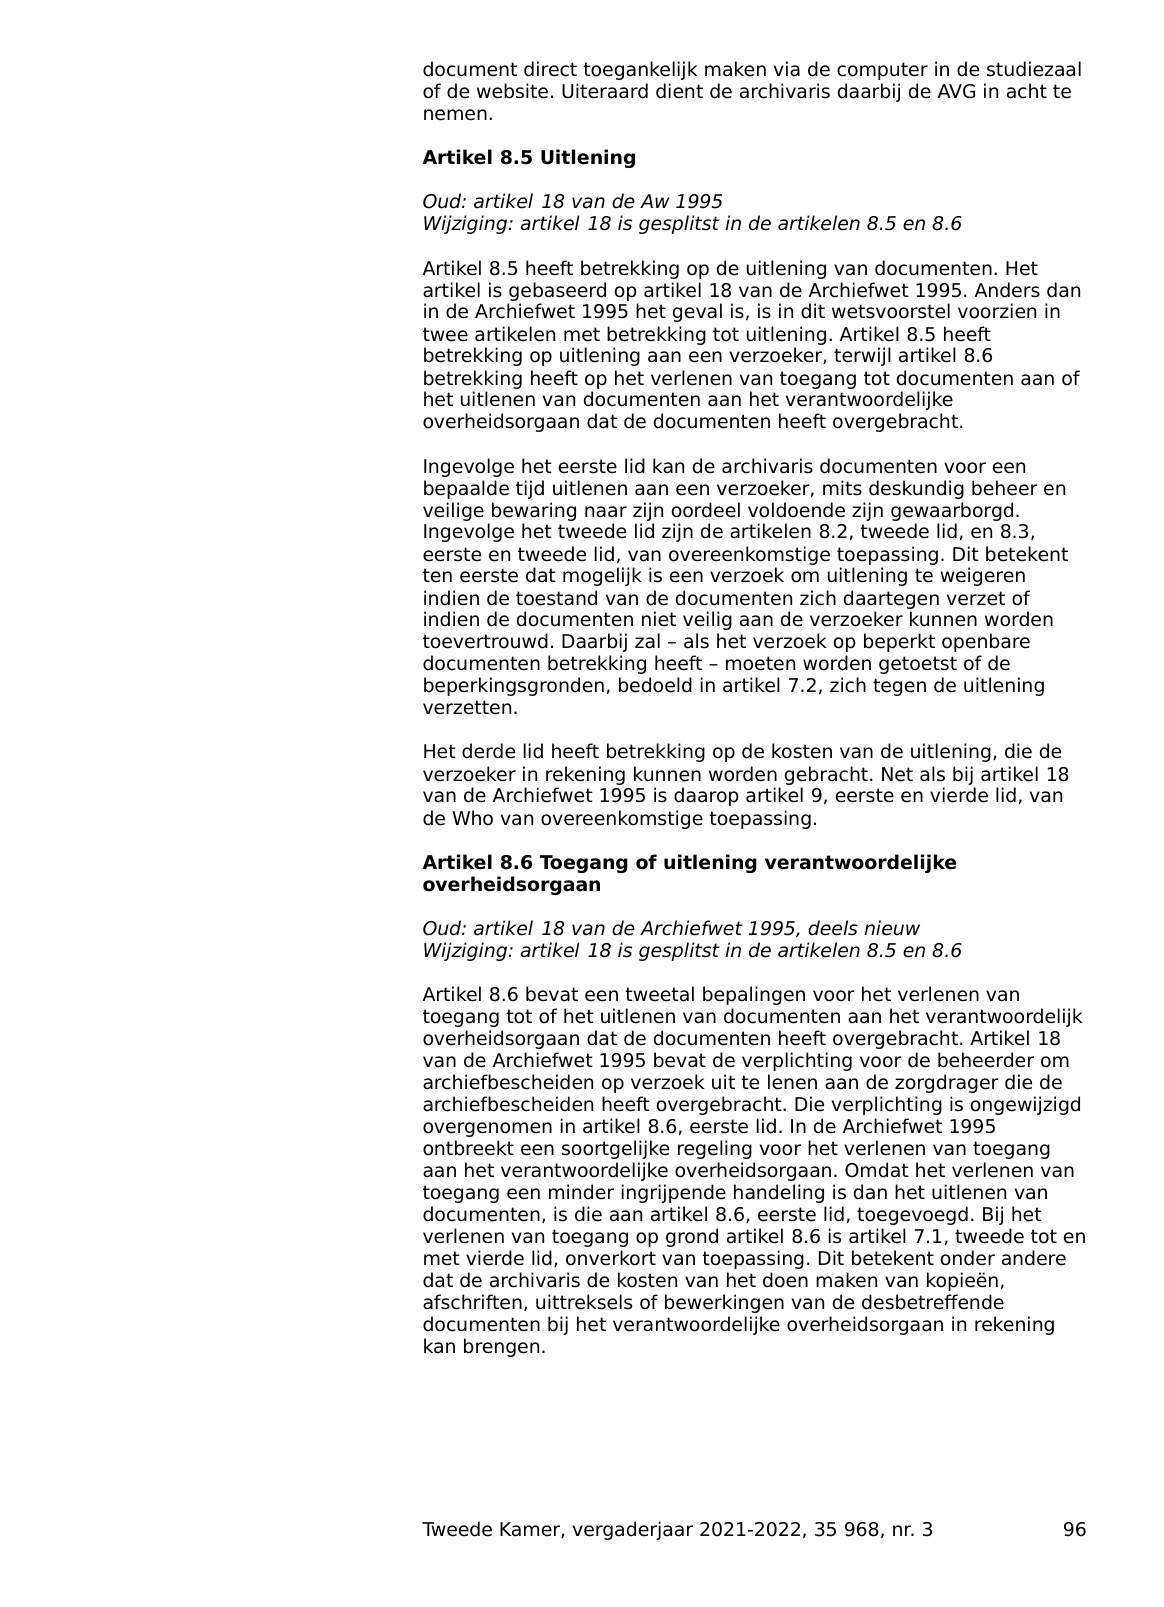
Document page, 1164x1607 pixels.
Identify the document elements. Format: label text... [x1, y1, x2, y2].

text Artikel 8.6 bevat een tweetal bepalingen voor het verlenen van toegang tot of het uitlenen van documenten aan het verantwoordelijk overheidsorgaan dat de documenten heeft overgebracht. Artikel 18 van de Archiefwet 1995 bevat de verplichting voor de beheerder om archiefbescheiden op verzoek uit te lenen aan de zorgdrager die de archiefbescheiden heeft overgebracht. Die verplichting is ongewijzigd overgenomen in artikel 8.6, eerste lid. In de Archiefwet 1995 ontbreekt een soortgelijke regeling voor het verlenen van toegang aan het verantwoordelijke overheidsorgaan. Omdat het verlenen van toegang een minder ingrijpende handeling is dan het uitlenen van documenten, is die aan artikel 8.6, eerste lid, toegevoegd. Bij het verlenen van toegang op grond artikel 8.6 is artikel 7.1, tweede tot en met vierde lid, onverkort van toepassing. Dit betekent onder andere dat de archivaris de kosten van het doen maken van kopieën, afschriften, uittreksels of bewerkingen van de desbetreffende documenten bij het verantwoordelijke overheidsorgaan in rekening kan brengen. [422, 984, 1087, 1357]
text Wijziging: artikel 18 is gesplitst in de artikelen 8.5 en 8.6 [422, 213, 1087, 235]
text Wijziging: artikel 18 is gesplitst in de artikelen 8.5 en 8.6 [422, 940, 1087, 962]
text Oud: artikel 18 van de Aw 1995 [422, 191, 1087, 213]
text Het derde lid heeft betrekking op de kosten van de uitlening, die de verzoeker in rekening kunnen worden gebracht. Net als bij artikel 18 van de Archiefwet 1995 is daarop artikel 9, eerste en vierde lid, van de Who van overeenkomstige toepassing. [422, 741, 1087, 829]
text document direct toegankelijk maken via de computer in de studiezaal of de website. Uiteraard dient de archivaris daarbij de AVG in acht te nemen. [422, 59, 1087, 125]
subtitle Artikel 8.5 Uitlening [422, 147, 1087, 169]
subtitle Artikel 8.6 Toegang of uitlening verantwoordelijke overheidsorgaan [422, 852, 1087, 896]
text Artikel 8.5 heeft betrekking op de uitlening van documenten. Het artikel is gebaseerd op artikel 18 van de Archiefwet 1995. Anders dan in de Archiefwet 1995 het geval is, is in dit wetsvoorstel voorzien in twee artikelen met betrekking tot uitlening. Artikel 8.5 heeft betrekking op uitlening aan een verzoeker, terwijl artikel 8.6 betrekking heeft op het verlenen van toegang tot documenten aan of het uitlenen van documenten aan het verantwoordelijke overheidsorgaan dat de documenten heeft overgebracht. [422, 257, 1087, 433]
text Ingevolge het eerste lid kan de archivaris documenten voor een bepaalde tijd uitlenen aan een verzoeker, mits deskundig beheer en veilige bewaring naar zijn oordeel voldoende zijn gewaarborgd. Ingevolge het tweede lid zijn de artikelen 8.2, tweede lid, en 8.3, eerste en tweede lid, van overeenkomstige toepassing. Dit betekent ten eerste dat mogelijk is een verzoek om uitlening te weigeren indien de toestand van de documenten zich daartegen verzet of indien de documenten niet veilig aan de verzoeker kunnen worden toevertrouwd. Daarbij zal – als het verzoek op beperkt openbare documenten betrekking heeft – moeten worden getoetst of de beperkingsgronden, bedoeld in artikel 7.2, zich tegen de uitlening verzetten. [422, 456, 1087, 719]
text Oud: artikel 18 van de Archiefwet 1995, deels nieuw [422, 918, 1087, 940]
